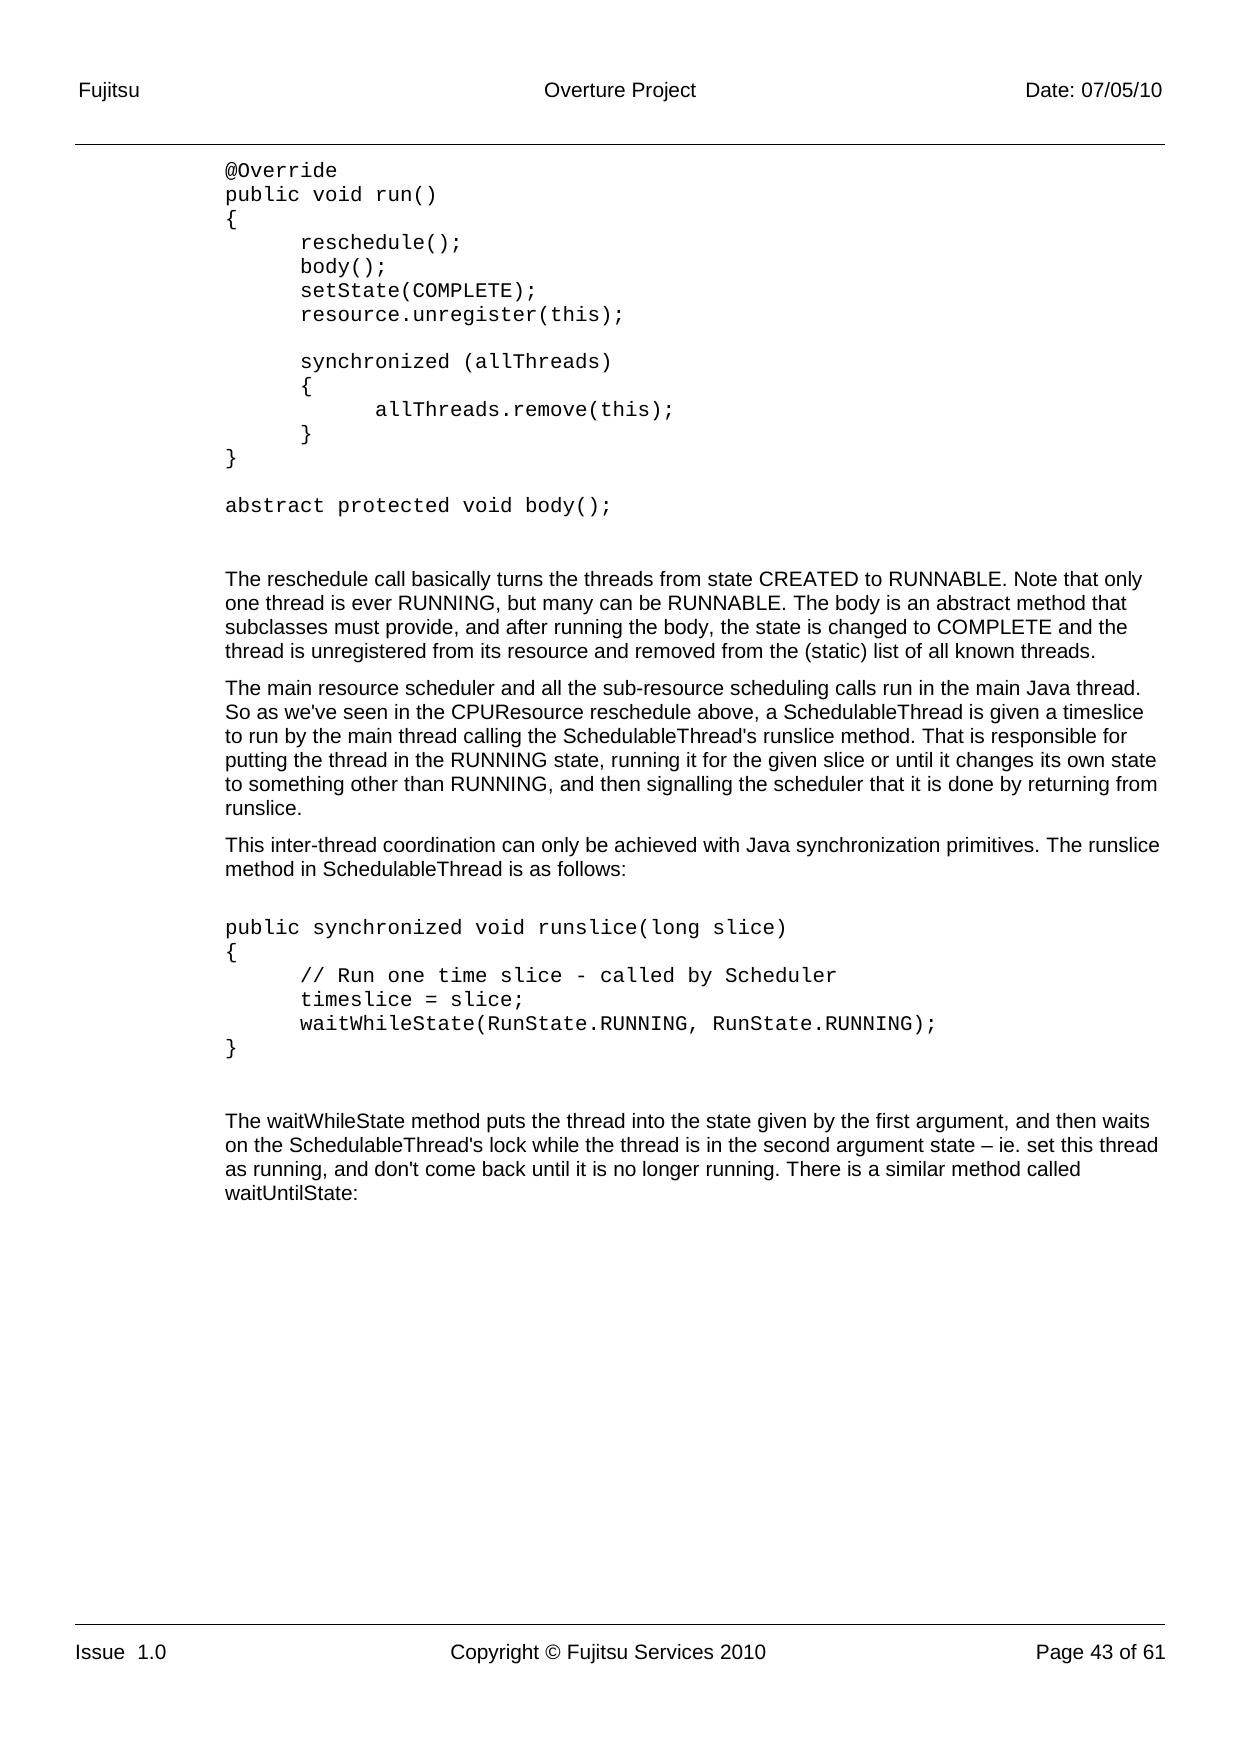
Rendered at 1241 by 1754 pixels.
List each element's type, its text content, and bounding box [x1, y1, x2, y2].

text { [225, 375, 1165, 399]
text reschedule(); [225, 232, 1165, 256]
text } [225, 1037, 1165, 1061]
text abstract protected void body(); [225, 495, 1165, 519]
text public void run() [225, 184, 1165, 208]
text { [225, 208, 1165, 232]
text // Run one time slice - called by Scheduler [225, 965, 1165, 989]
text public synchronized void runslice(long slice) [225, 917, 1165, 941]
text timeslice = slice; [225, 989, 1165, 1013]
text resource.unregister(this); [225, 303, 1165, 327]
text This inter-thread coordination can only be achieved with Java synchronization primitives. The runslice method in SchedulableThread is as follows: [225, 833, 1165, 881]
text } [225, 447, 1165, 471]
text body(); [225, 256, 1165, 279]
text The reschedule call basically turns the threads from state CREATED to RUNNABLE. Note that only one thread is ever RUNNING, but many can be RUNNABLE. The body is an abstract method that subclasses must provide, and after running the body, the state is changed to COMPLETE and the thread is unregistered from its resource and removed from the (static) list of all known threads. [225, 567, 1165, 663]
text } [225, 423, 1165, 447]
text waitWhileState(RunState.RUNNING, RunState.RUNNING); [225, 1013, 1165, 1037]
text @Override [225, 160, 1165, 184]
text The main resource scheduler and all the sub-resource scheduling calls run in the main Java thread. So as we've seen in the CPUResource reschedule above, a SchedulableThread is given a timeslice to run by the main thread calling the SchedulableThread's runslice method. That is responsible for putting the thread in the RUNNING state, running it for the given slice or until it changes its own state to something other than RUNNING, and then signalling the scheduler that it is done by returning from runslice. [225, 676, 1165, 820]
text { [225, 941, 1165, 965]
text synchronized (allThreads) [225, 351, 1165, 375]
text The waitWhileState method puts the thread into the state given by the first argument, and then waits on the SchedulableThread's lock while the thread is in the second argument state – ie. set this thread as running, and don't come back until it is no longer running. There is a similar method called waitUntilState: [225, 1109, 1165, 1205]
text allThreads.remove(this); [225, 399, 1165, 423]
text setState(COMPLETE); [225, 279, 1165, 303]
